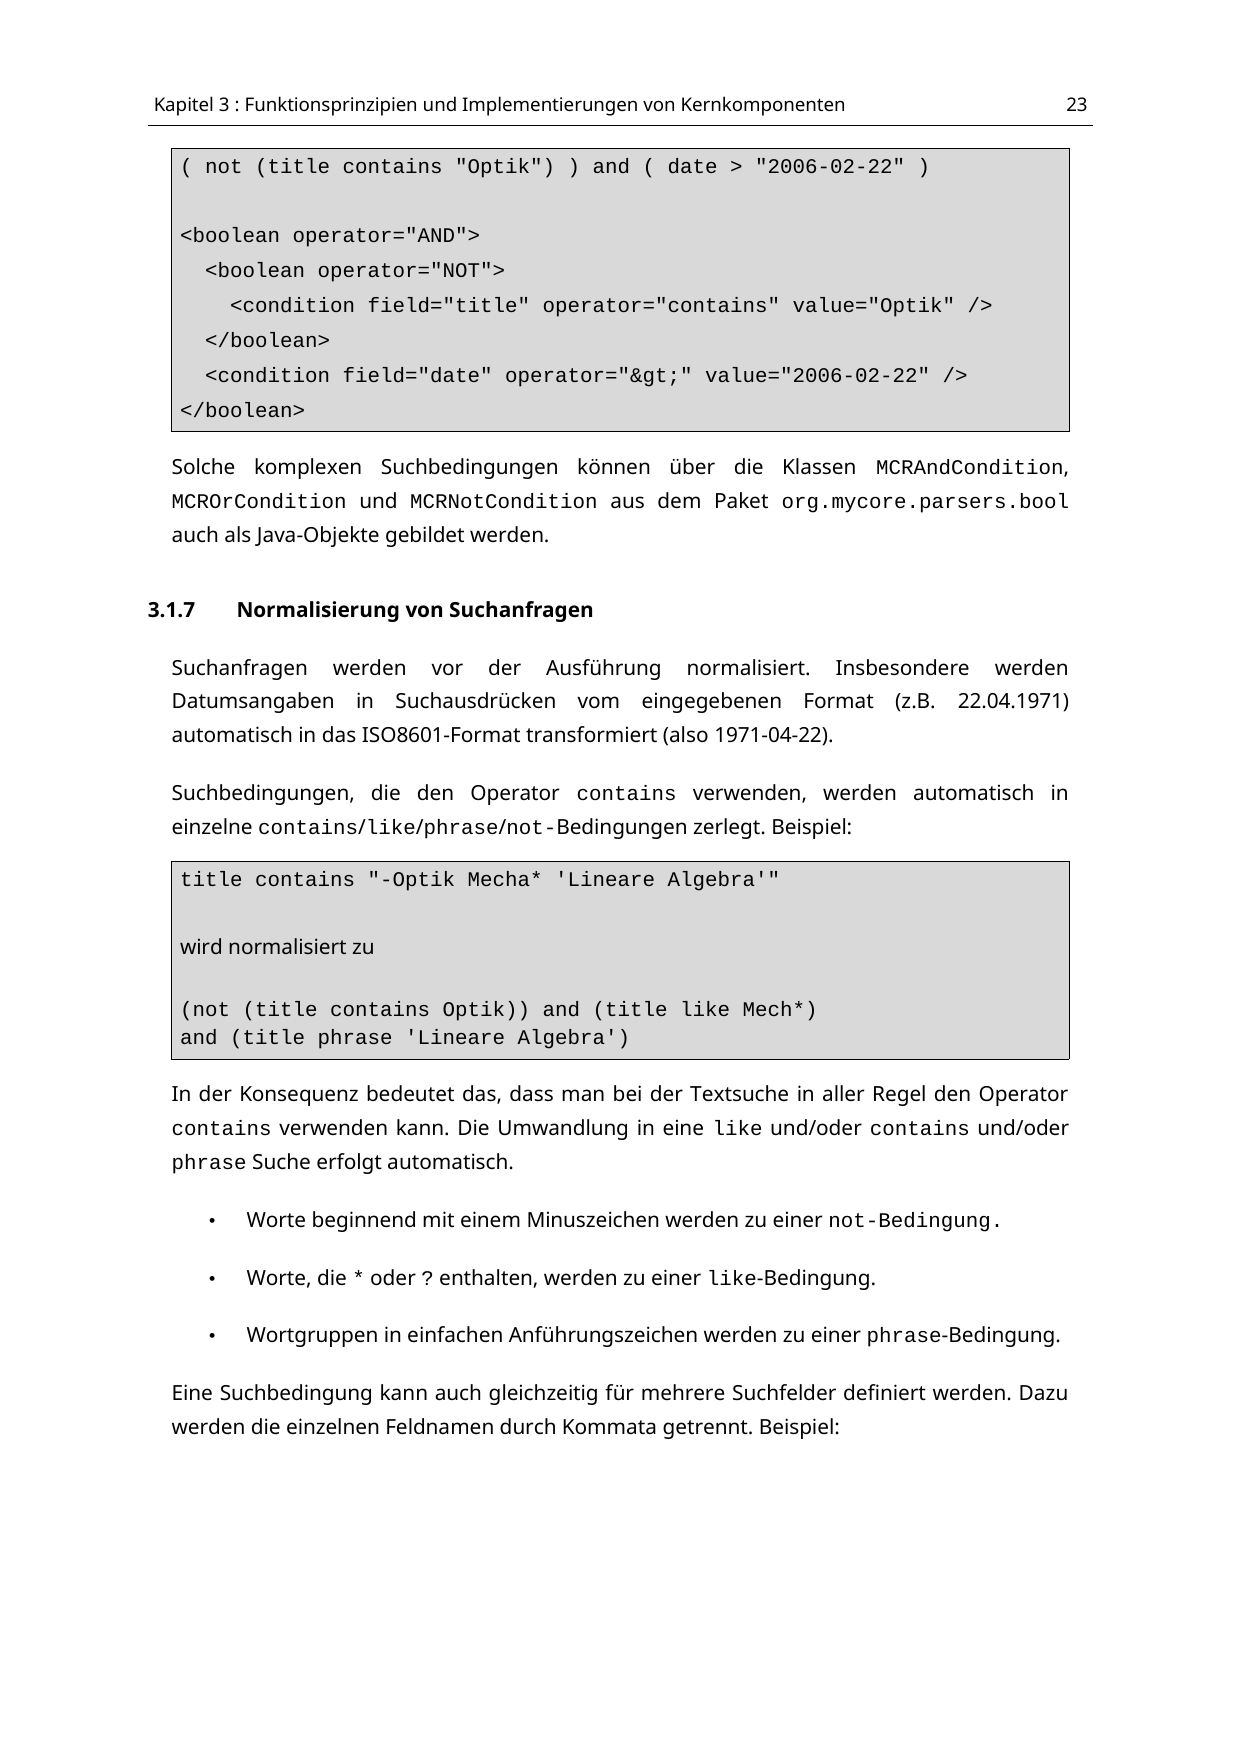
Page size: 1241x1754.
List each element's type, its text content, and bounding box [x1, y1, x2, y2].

text Suchbedingungen, die den Operator contains verwenden, werden automatisch in einzelne contains/like/phrase/not-Bedingungen zerlegt. Beispiel: [171, 778, 1069, 841]
text Eine Suchbedingung kann auch gleichzeitig für mehrere Suchfelder definiert werden. Dazu werden die einzelnen Feldnamen durch Kommata getrennt. Beispiel: [171, 1378, 1069, 1440]
text title contains "-Optik Mecha* 'Lineare Algebra'" wird normalisiert zu (not (title contains Optik)) and (title like Mech*) and (title phrase 'Lineare Algebra') [172, 862, 1069, 1059]
text </boolean> [172, 321, 1069, 353]
text Suchanfragen werden vor der Ausführung normalisiert. Insbesondere werden Datumsangaben in Suchausdrücken vom eingegebenen Format (z.B. 22.04.1971) automatisch in das ISO8601-Format transformiert (also 1971-04-22). [171, 653, 1069, 749]
list Wortgruppen in einfachen Anführungszeichen werden zu einer phrase-Bedingung. [209, 1321, 1069, 1349]
text <condition field="date" operator="&gt;" value="2006-02-22" /> [172, 356, 1069, 388]
text <condition field="title" operator="contains" value="Optik" /> [172, 286, 1069, 318]
subtitle Normalisierung von Suchanfragen [148, 595, 1092, 624]
text <boolean operator="AND"> [172, 216, 1069, 248]
text Solche komplexen Suchbedingungen können über die Klassen MCRAndCondition, MCROrCondition und MCRNotCondition aus dem Paket org.mycore.parsers.bool auch als Java-Objekte gebildet werden. [171, 452, 1069, 548]
list Worte beginnend mit einem Minuszeichen werden zu einer not-Bedingung. [209, 1205, 1069, 1234]
text <boolean operator="NOT"> [172, 251, 1069, 283]
text In der Konsequenz bedeutet das, dass man bei der Textsuche in aller Regel den Operator contains verwenden kann. Die Umwandlung in eine like und/oder contains und/oder phrase Suche erfolgt automatisch. [171, 1079, 1069, 1176]
text </boolean> [172, 391, 1069, 431]
list Worte, die * oder ? enthalten, werden zu einer like-Bedingung. [209, 1263, 1069, 1291]
text ( not (title contains "Optik") ) and ( date > "2006-02-22" ) [172, 149, 1069, 213]
